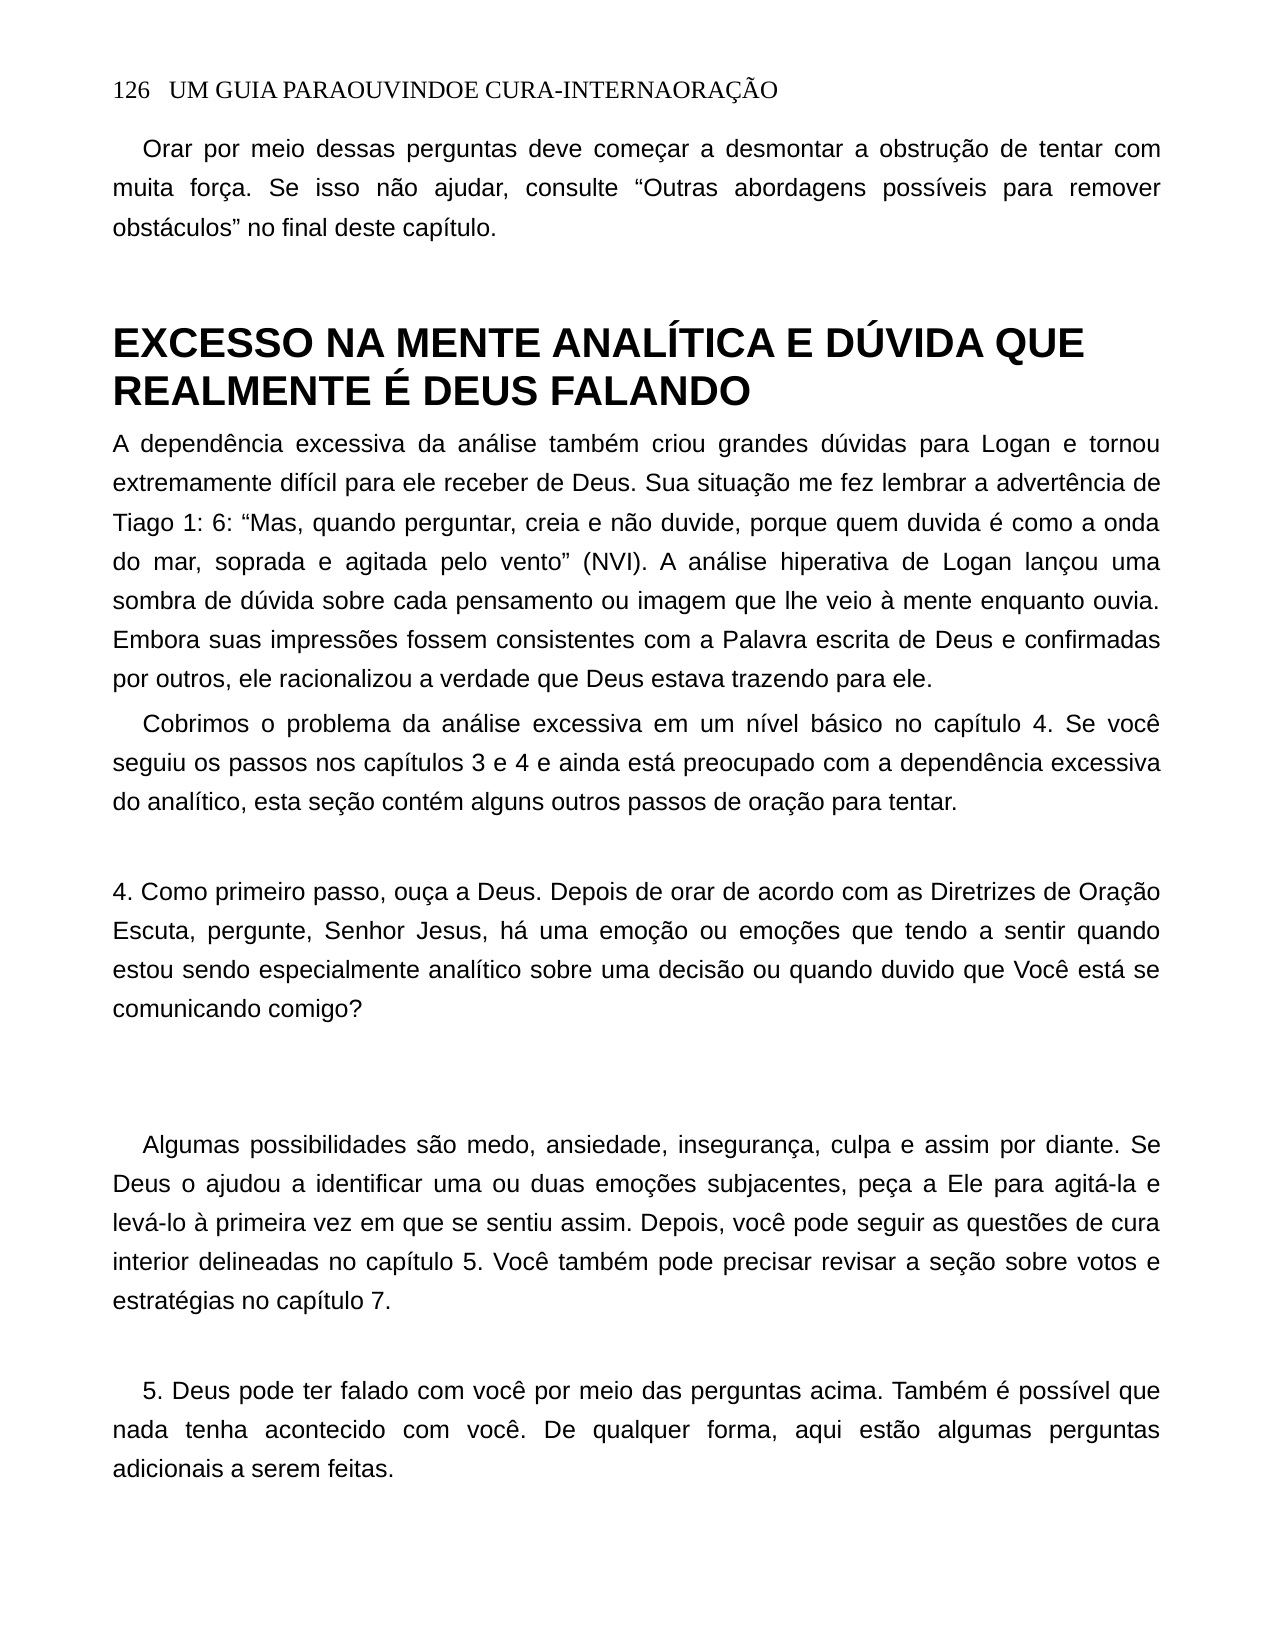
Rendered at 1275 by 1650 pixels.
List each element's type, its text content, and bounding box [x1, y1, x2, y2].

text Algumas possibilidades são medo, ansiedade, insegurança, culpa e assim por diante. Se Deus o ajudou a identificar uma ou duas emoções subjacentes, peça a Ele para agitá-la e levá-lo à primeira vez em que se sentiu assim. Depois, você pode seguir as questões de cura interior delineadas no capítulo 5. Você também pode precisar revisar a seção sobre votos e estratégias no capítulo 7. [112, 1130, 1162, 1315]
subtitle EXCESSO NA MENTE ANALÍTICA E DÚVIDA QUE REALMENTE É DEUS FALANDO [112, 318, 1162, 414]
text 5. Deus pode ter falado com você por meio das perguntas acima. Também é possível que nada tenha acontecido com você. De qualquer forma, aqui estão algumas perguntas adicionais a serem feitas. [112, 1376, 1162, 1483]
text A dependência excessiva da análise também criou grandes dúvidas para Logan e tornou extremamente difícil para ele receber de Deus. Sua situação me fez lembrar a advertência de Tiago 1: 6: “Mas, quando perguntar, creia e não duvide, porque quem duvida é como a onda do mar, soprada e agitada pelo vento” (NVI). A análise hiperativa de Logan lançou uma sombra de dúvida sobre cada pensamento ou imagem que lhe veio à mente enquanto ouvia. Embora suas impressões fossem consistentes com a Palavra escrita de Deus e confirmadas por outros, ele racionalizou a verdade que Deus estava trazendo para ele. [112, 429, 1162, 692]
text Orar por meio dessas perguntas deve começar a desmontar a obstrução de tentar com muita força. Se isso não ajudar, consulte “Outras abordagens possíveis para remover obstáculos” no final deste capítulo. [112, 134, 1162, 242]
text Cobrimos o problema da análise excessiva em um nível básico no capítulo 4. Se você seguiu os passos nos capítulos 3 e 4 e ainda está preocupado com a dependência excessiva do analítico, esta seção contém alguns outros passos de oração para tentar. [112, 709, 1162, 816]
text 4. Como primeiro passo, ouça a Deus. Depois de orar de acordo com as Diretrizes de Oração Escuta, pergunte, Senhor Jesus, há uma emoção ou emoções que tendo a sentir quando estou sendo especialmente analítico sobre uma decisão ou quando duvido que Você está se comunicando comigo? [112, 877, 1162, 1023]
